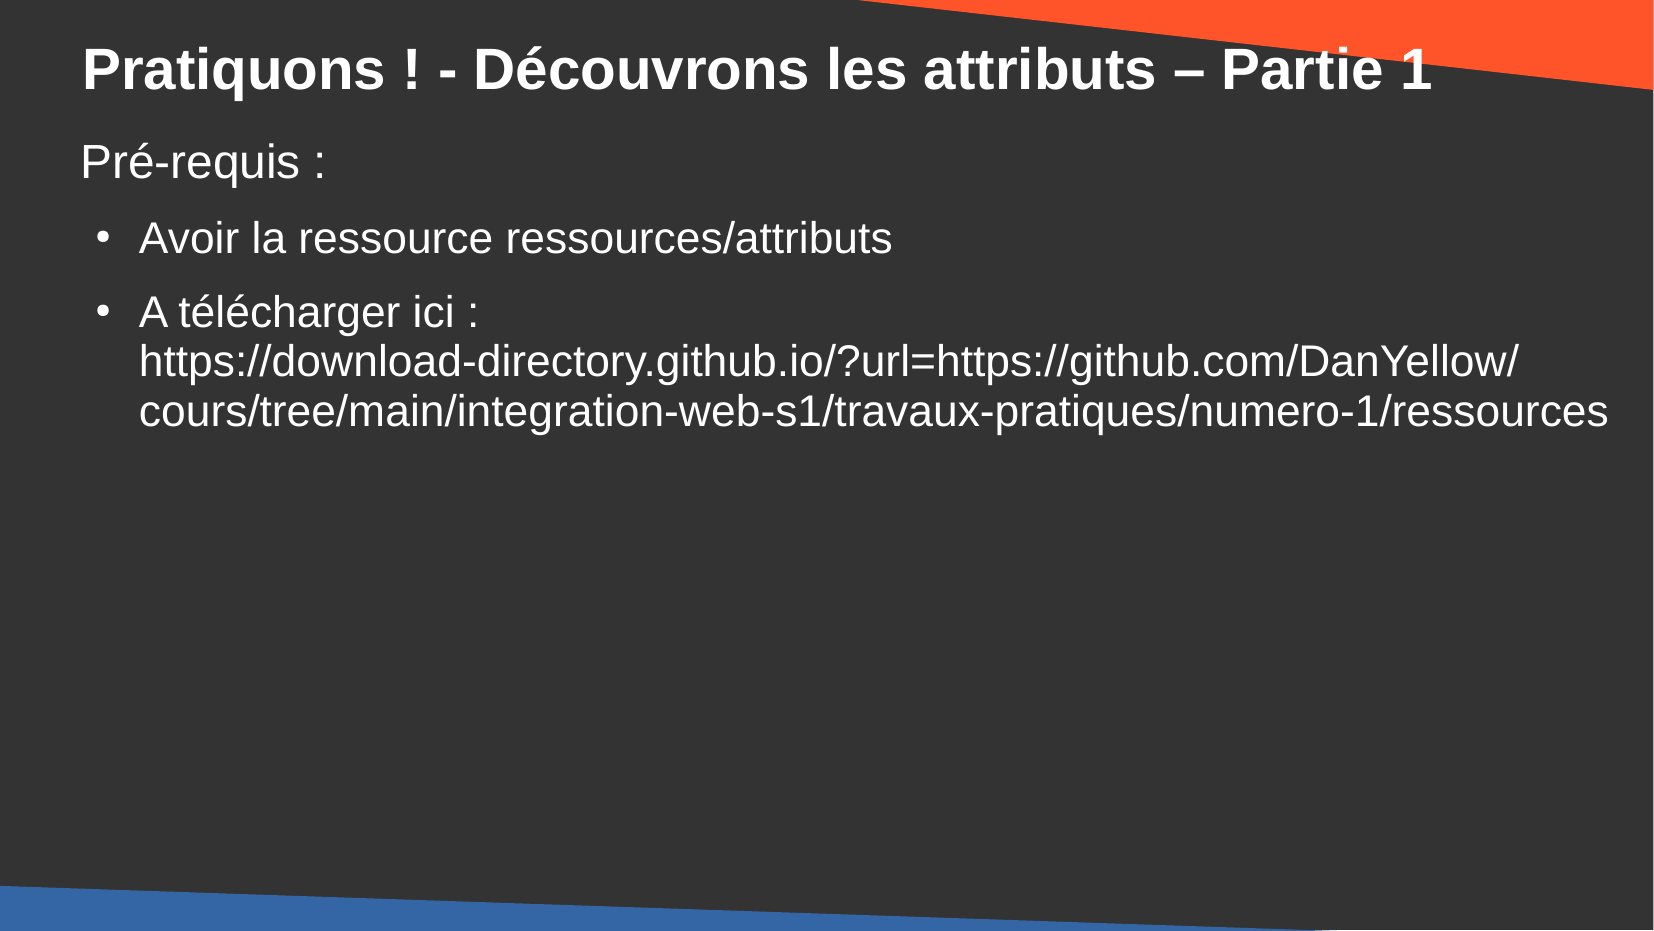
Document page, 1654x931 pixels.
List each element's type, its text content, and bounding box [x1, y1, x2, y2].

list Pré-requis : Avoir la ressource ressources/attributs A télécharger ici : https://download-directory.github.io/?url=https://github.com/DanYellow/cours/tree/main/integration-web-s1/travaux-pratiques/numero-1/ressources [80, 135, 1620, 473]
text_box [0, 885, 1337, 931]
text_box [857, 0, 1654, 90]
title Pratiquons ! - Découvrons les attributs – Partie 1 [82, 37, 1571, 114]
